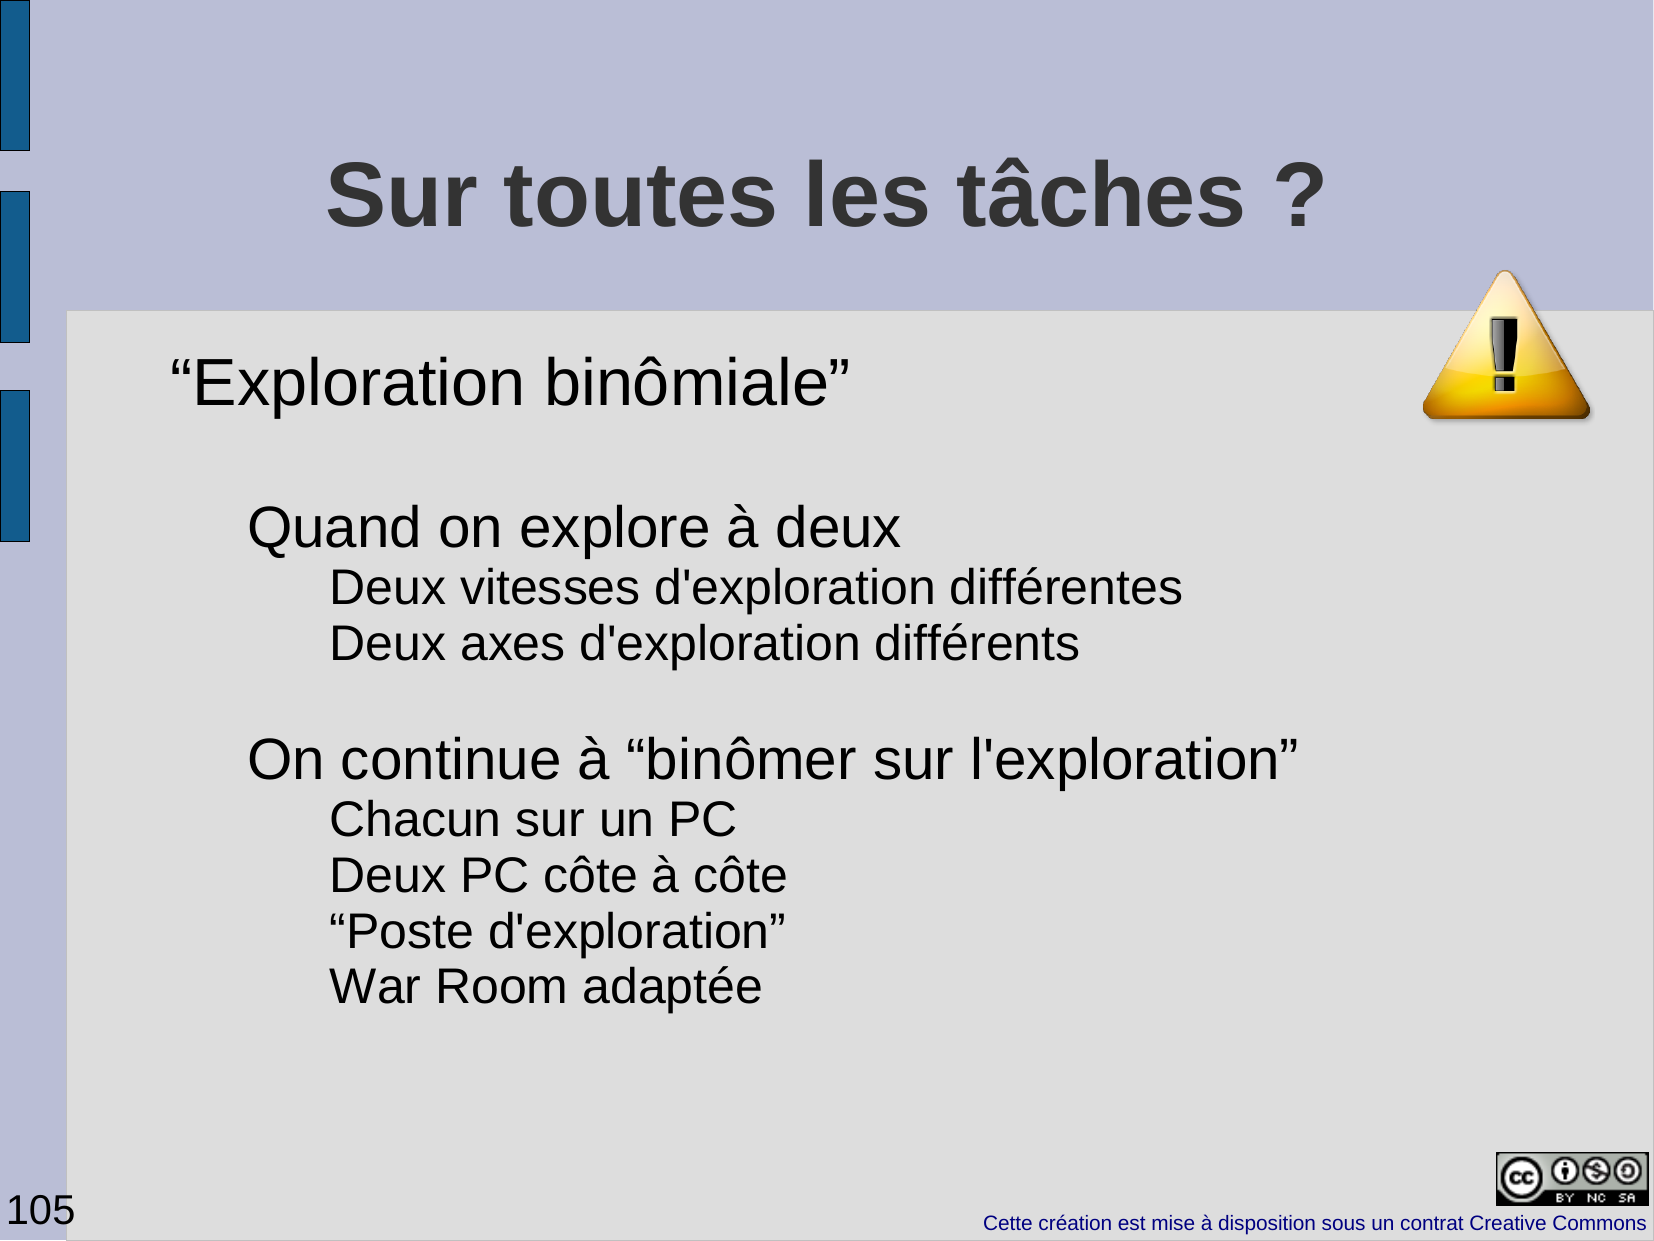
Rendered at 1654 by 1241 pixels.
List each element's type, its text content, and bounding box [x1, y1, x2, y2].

picture [1417, 253, 1595, 432]
list “Exploration binômiale” Quand on explore à deux Deux vitesses d'exploration différentes Deux axes d'exploration différents On continue à “binômer sur l'exploration” Chacun sur un PC Deux PC côte à côte “Poste d'exploration” War Room adaptée [152, 344, 1534, 1127]
title Sur toutes les tâches ? [121, 91, 1534, 299]
picture [1496, 1152, 1649, 1206]
